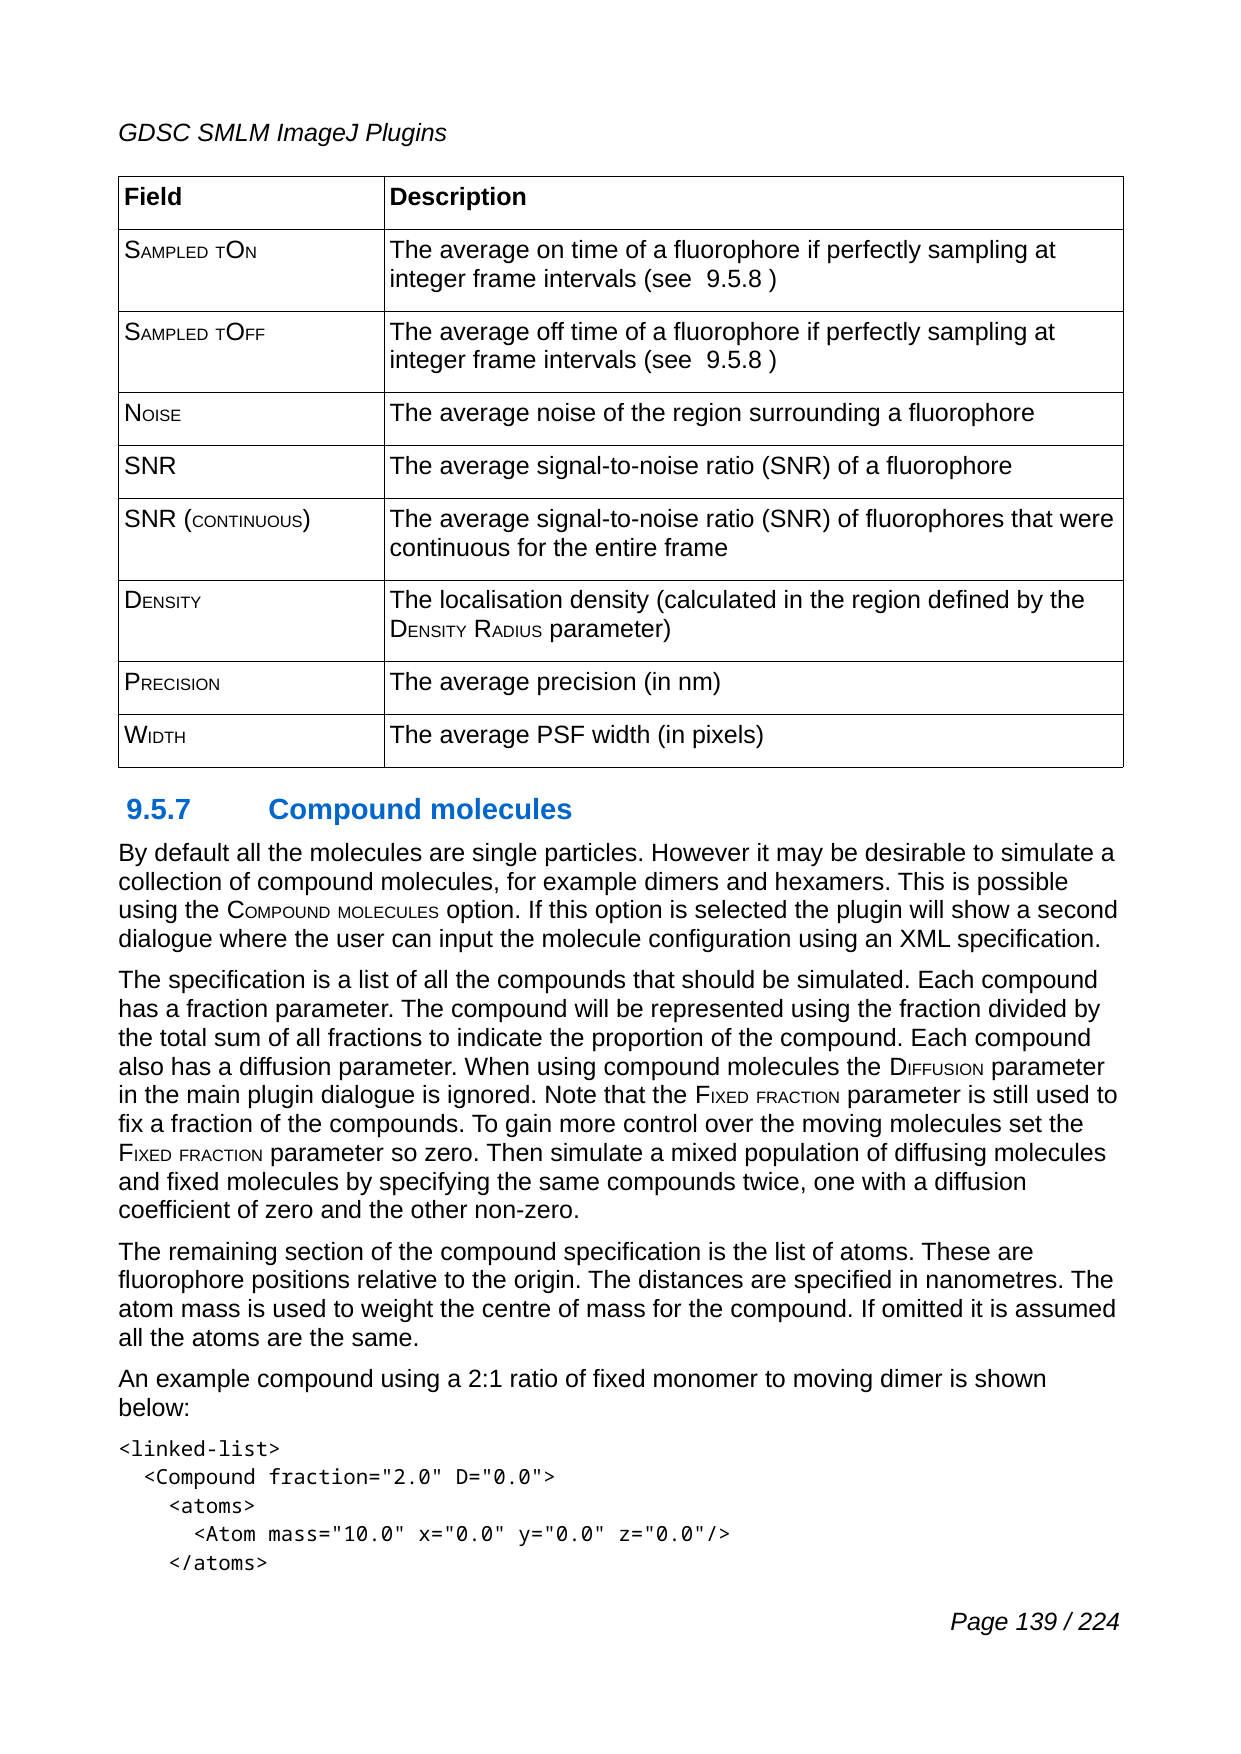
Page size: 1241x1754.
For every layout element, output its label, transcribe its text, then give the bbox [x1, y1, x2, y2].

table_cell SNR [119, 446, 384, 498]
table_header Description [385, 177, 1123, 229]
table_header Field [119, 177, 384, 229]
table_cell The average on time of a fluorophore if perfectly sampling at integer frame intervals (see 9.5.8) [385, 230, 1123, 311]
table_cell Sampled tOn [119, 230, 384, 311]
text The remaining section of the compound specification is the list of atoms. These are fluorophore positions relative to the origin. The distances are specified in nanometres. The atom mass is used to weight the centre of mass for the compound. If omitted it is assumed all the atoms are the same. [118, 1237, 1122, 1352]
table_cell The average signal-to-noise ratio (SNR) of fluorophores that were continuous for the entire frame [385, 499, 1123, 579]
text <linked-list> [118, 1434, 1122, 1462]
text By default all the molecules are single particles. However it may be desirable to simulate a collection of compound molecules, for example dimers and hexamers. This is possible using the Compound molecules option. If this option is selected the plugin will show a second dialogue where the user can input the molecule configuration using an XML specification. [118, 838, 1122, 953]
table_cell Precision [119, 662, 384, 714]
text <Compound fraction="2.0" D="0.0"> [118, 1462, 1122, 1491]
table_cell Density [119, 581, 384, 661]
table_cell Width [119, 715, 384, 767]
text An example compound using a 2:1 ratio of fixed monomer to moving dimer is shown below: [118, 1364, 1122, 1422]
table_cell The average PSF width (in pixels) [385, 715, 1123, 767]
table_cell The average noise of the region surrounding a fluorophore [385, 393, 1123, 445]
subtitle Compound molecules [118, 792, 1122, 825]
text The specification is a list of all the compounds that should be simulated. Each compound has a fraction parameter. The compound will be represented using the fraction divided by the total sum of all fractions to indicate the proportion of the compound. Each compound also has a diffusion parameter. When using compound molecules the Diffusion parameter in the main plugin dialogue is ignored. Note that the Fixed fraction parameter is still used to fix a fraction of the compounds. To gain more control over the moving molecules set the Fixed fraction parameter so zero. Then simulate a mixed population of diffusing molecules and fixed molecules by specifying the same compounds twice, one with a diffusion coefficient of zero and the other non-zero. [118, 965, 1122, 1224]
table_cell The average precision (in nm) [385, 662, 1123, 714]
text <Atom mass="10.0" x="0.0" y="0.0" z="0.0"/> [118, 1519, 1122, 1548]
table_cell The localisation density (calculated in the region defined by the Density Radius parameter) [385, 581, 1123, 661]
text <atoms> [118, 1491, 1122, 1519]
table_cell The average off time of a fluorophore if perfectly sampling at integer frame intervals (see 9.5.8) [385, 312, 1123, 392]
table_cell The average signal-to-noise ratio (SNR) of a fluorophore [385, 446, 1123, 498]
text </atoms> [118, 1548, 1122, 1576]
table_cell Sampled tOff [119, 312, 384, 392]
table_cell SNR (continuous) [119, 499, 384, 579]
table_cell Noise [119, 393, 384, 445]
